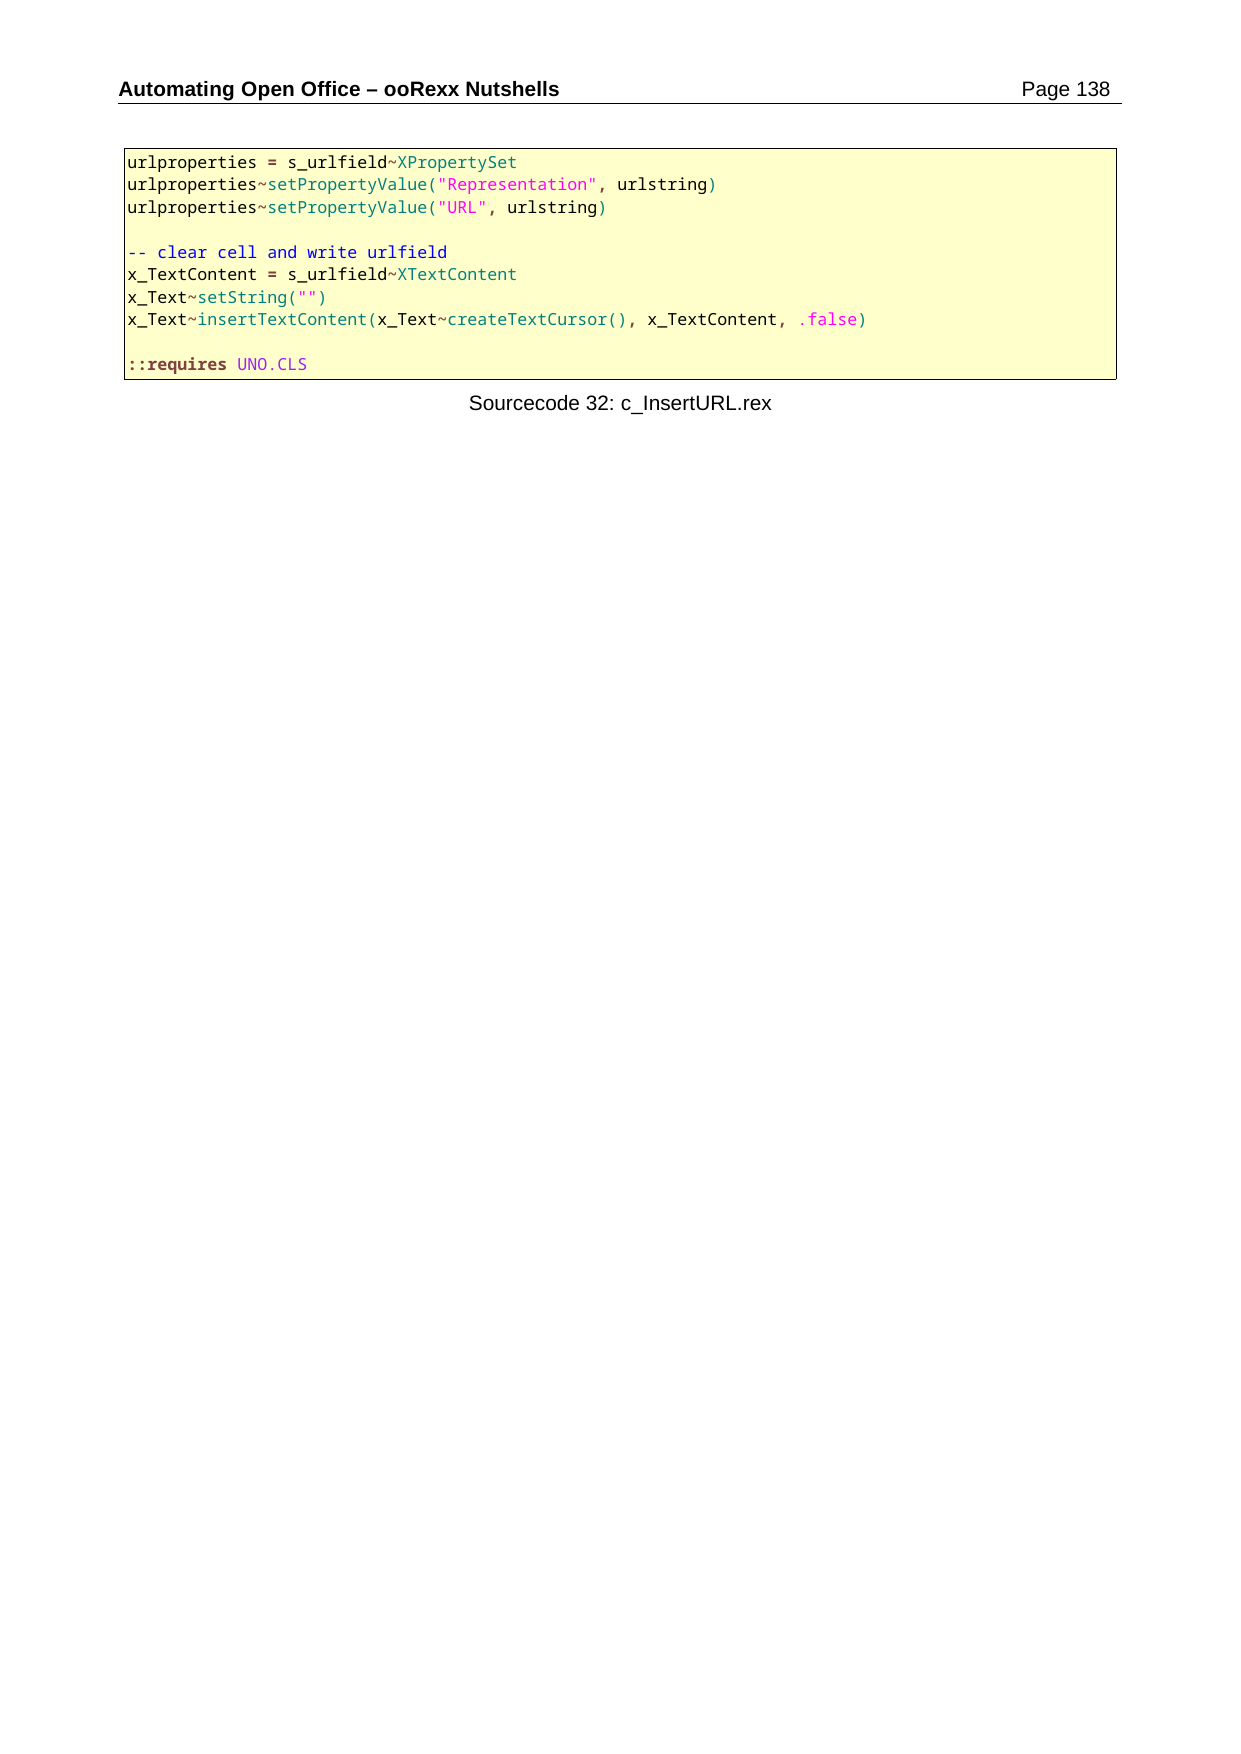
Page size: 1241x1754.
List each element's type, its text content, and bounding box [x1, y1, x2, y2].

text urlproperties = s_urlfield~XPropertySet urlproperties~setPropertyValue("Representation", urlstring) urlproperties~setPropertyValue("URL", urlstring) -- clear cell and write urlfield x_TextContent = s_urlfield~XTextContent x_Text~setString("") x_Text~insertTextContent(x_Text~createTextCursor(), x_TextContent, .false) ::requires UNO.CLS [125, 149, 1116, 379]
text Sourcecode 32: c_InsertURL.rex [118, 391, 1122, 415]
